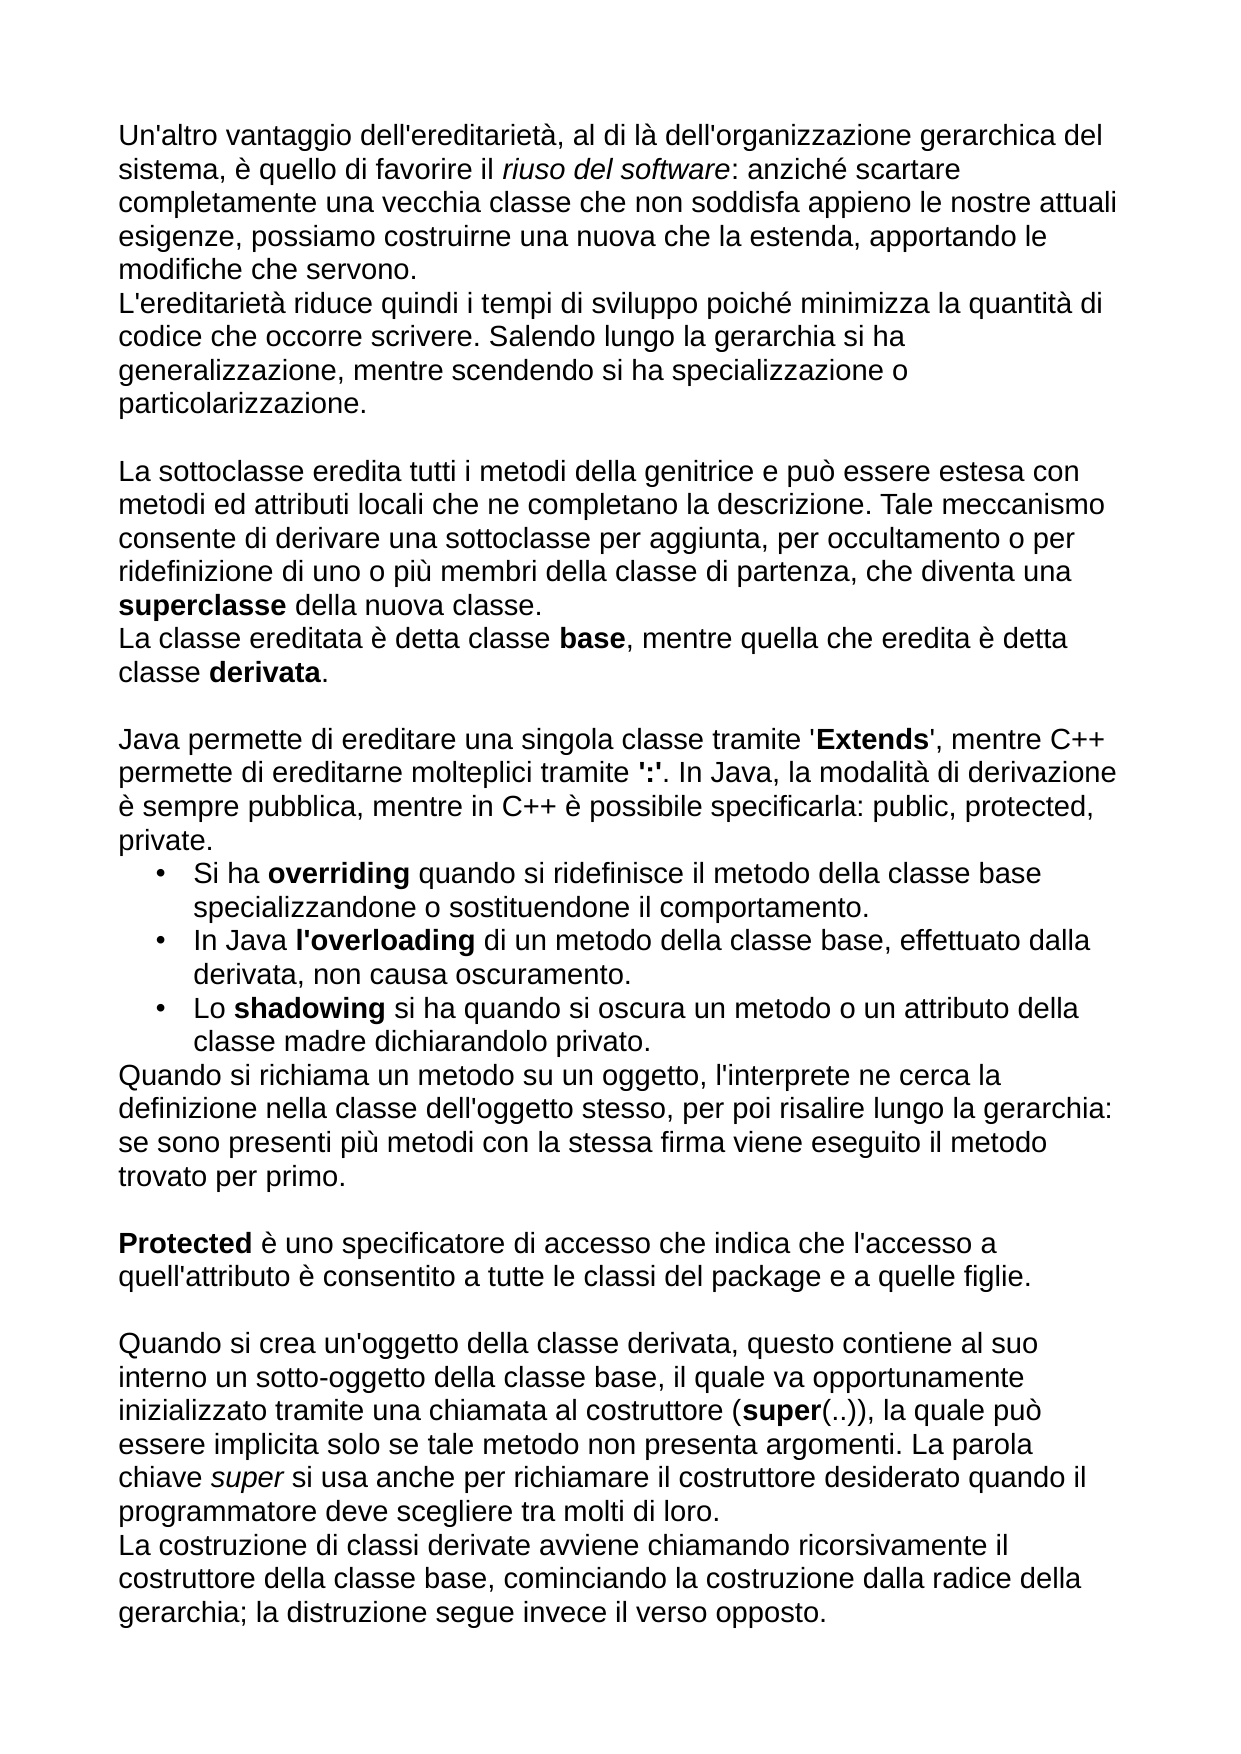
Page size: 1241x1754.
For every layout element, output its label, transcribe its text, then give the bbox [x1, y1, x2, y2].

list Lo shadowing si ha quando si oscura un metodo o un attributo della classe madre dichiarandolo privato. [156, 991, 1122, 1058]
text Quando si crea un'oggetto della classe derivata, questo contiene al suo interno un sotto-oggetto della classe base, il quale va opportunamente inizializzato tramite una chiamata al costruttore (super(..)), la quale può essere implicita solo se tale metodo non presenta argomenti. La parola chiave super si usa anche per richiamare il costruttore desiderato quando il programmatore deve scegliere tra molti di loro. [118, 1326, 1122, 1527]
text Protected è uno specificatore di accesso che indica che l'accesso a quell'attributo è consentito a tutte le classi del package e a quelle figlie. [118, 1226, 1122, 1293]
text La costruzione di classi derivate avviene chiamando ricorsivamente il costruttore della classe base, cominciando la costruzione dalla radice della gerarchia; la distruzione segue invece il verso opposto. [118, 1527, 1122, 1628]
text L'ereditarietà riduce quindi i tempi di sviluppo poiché minimizza la quantità di codice che occorre scrivere. Salendo lungo la gerarchia si ha generalizzazione, mentre scendendo si ha specializzazione o particolarizzazione. [118, 286, 1122, 420]
text Java permette di ereditare una singola classe tramite 'Extends', mentre C++ permette di ereditarne molteplici tramite ':'. In Java, la modalità di derivazione è sempre pubblica, mentre in C++ è possibile specificarla: public, protected, private. [118, 722, 1122, 856]
text La sottoclasse eredita tutti i metodi della genitrice e può essere estesa con metodi ed attributi locali che ne completano la descrizione. Tale meccanismo consente di derivare una sottoclasse per aggiunta, per occultamento o per ridefinizione di uno o più membri della classe di partenza, che diventa una superclasse della nuova classe. [118, 453, 1122, 621]
text Quando si richiama un metodo su un oggetto, l'interprete ne cerca la definizione nella classe dell'oggetto stesso, per poi risalire lungo la gerarchia: se sono presenti più metodi con la stessa firma viene eseguito il metodo trovato per primo. [118, 1058, 1122, 1192]
list In Java l'overloading di un metodo della classe base, effettuato dalla derivata, non causa oscuramento. [156, 923, 1122, 991]
list Si ha overriding quando si ridefinisce il metodo della classe base specializzandone o sostituendone il comportamento. [156, 856, 1122, 923]
text Un'altro vantaggio dell'ereditarietà, al di là dell'organizzazione gerarchica del sistema, è quello di favorire il riuso del software: anziché scartare completamente una vecchia classe che non soddisfa appieno le nostre attuali esigenze, possiamo costruirne una nuova che la estenda, apportando le modifiche che servono. [118, 118, 1122, 286]
text La classe ereditata è detta classe base, mentre quella che eredita è detta classe derivata. [118, 621, 1122, 688]
